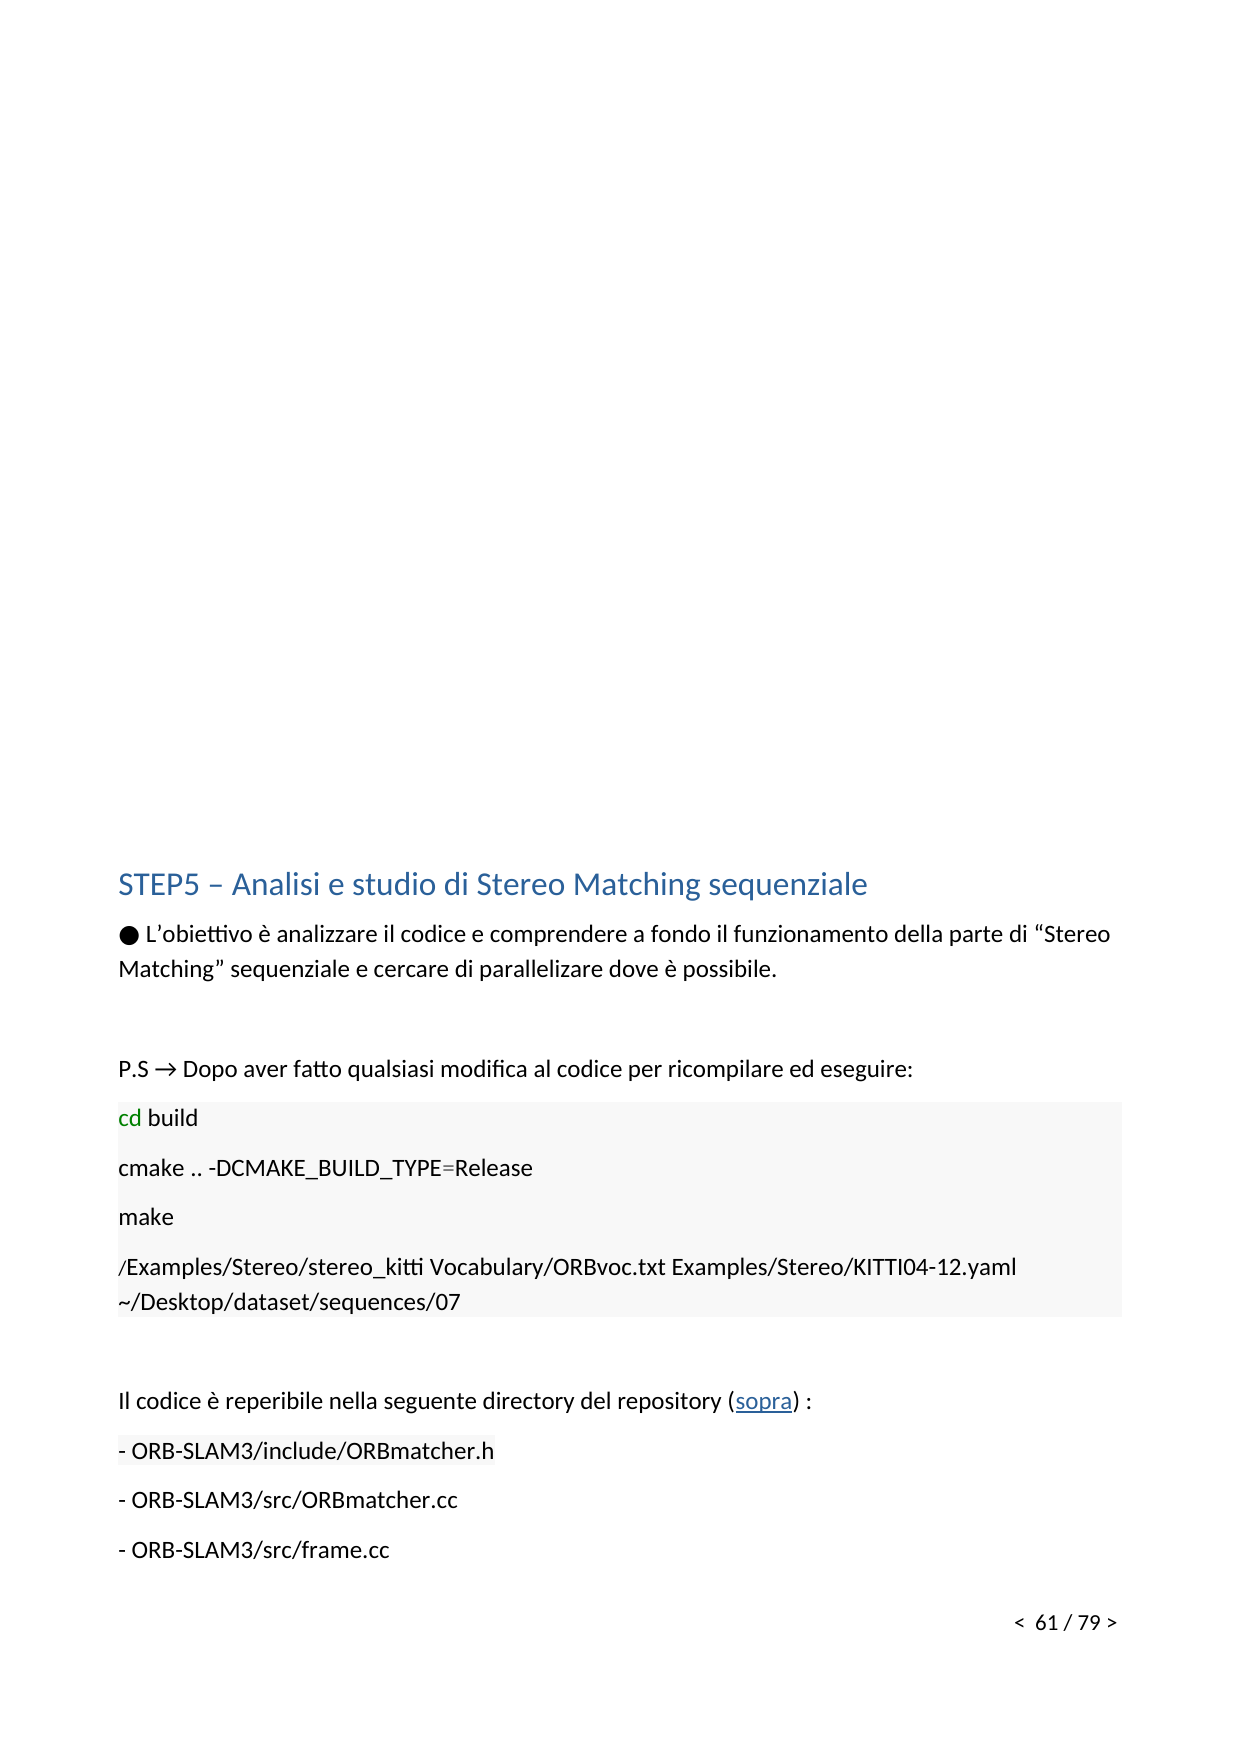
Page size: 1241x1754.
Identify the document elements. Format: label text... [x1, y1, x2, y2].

subtitle STEP5 – Analisi e studio di Stereo Matching sequenziale [118, 863, 1122, 903]
text /Examples/Stereo/stereo_kitti Vocabulary/ORBvoc.txt Examples/Stereo/KITTI04-12.yaml ~/Desktop/dataset/sequences/07 [118, 1251, 1122, 1317]
text Il codice è reperibile nella seguente directory del repository (sopra) : [118, 1385, 1122, 1416]
text P.S → Dopo aver fatto qualsiasi modifica al codice per ricompilare ed eseguire: [118, 1053, 1122, 1083]
text - ORB-SLAM3/src/ORBmatcher.cc [118, 1484, 1122, 1515]
text make [118, 1202, 1122, 1232]
text - ORB-SLAM3/include/ORBmatcher.h [118, 1435, 1122, 1465]
text cmake .. -DCMAKE_BUILD_TYPE=Release [118, 1152, 1122, 1182]
text - ORB-SLAM3/src/frame.cc [118, 1534, 1122, 1564]
text cd build [118, 1102, 1122, 1133]
text ● L’obiettivo è analizzare il codice e comprendere a fondo il funzionamento della parte di “Stereo Matching” sequenziale e cercare di parallelizare dove è possibile. [118, 919, 1122, 984]
